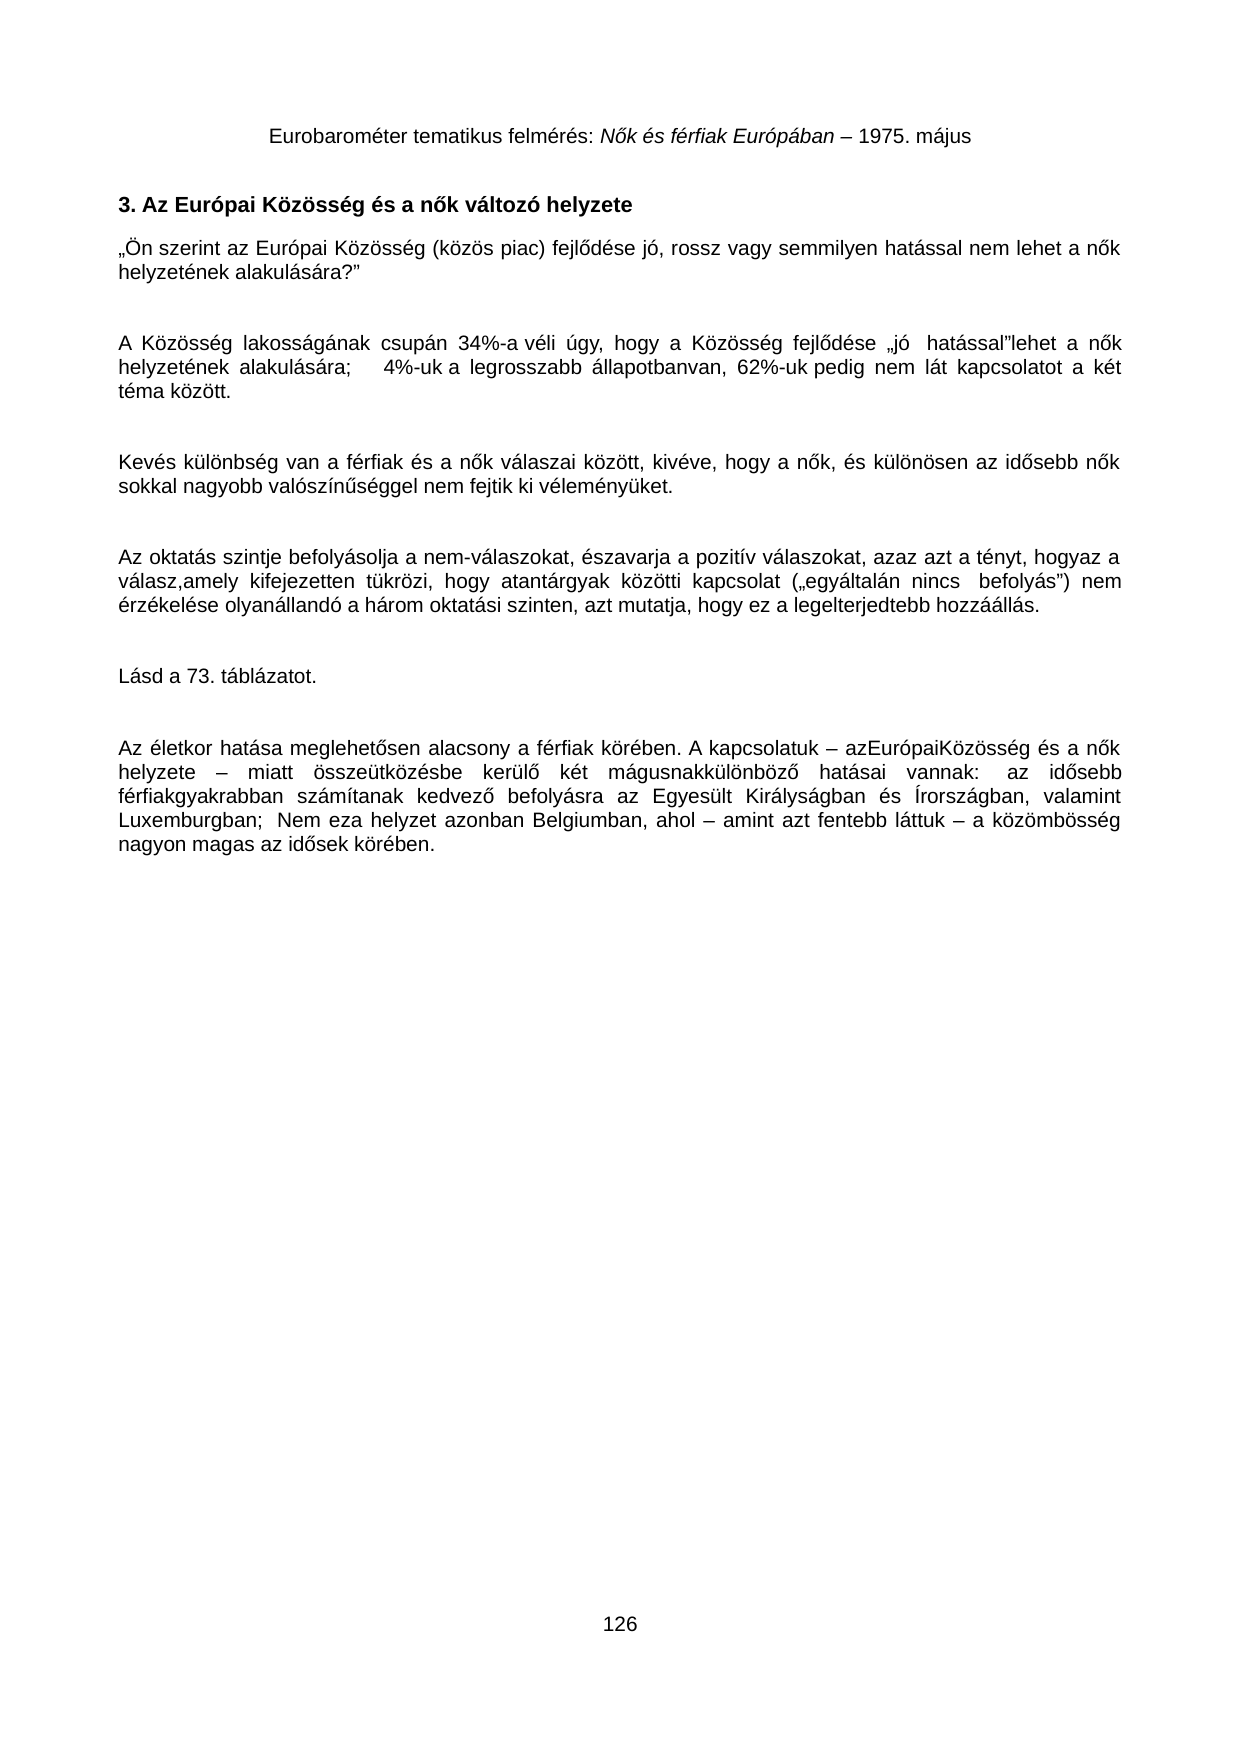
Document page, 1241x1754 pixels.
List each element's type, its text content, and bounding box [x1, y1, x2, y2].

text Az életkor hatása meglehetősen alacsony a férfiak körében. A kapcsolatuk – azEurópaiKözösség és a nők helyzete – miatt összeütközésbe kerülő két mágusnakkülönböző hatásai vannak: az idősebb férfiakgyakrabban számítanak kedvező befolyásra az Egyesült Királyságban és Írországban, valamint Luxemburgban; Nem eza helyzet azonban Belgiumban, ahol – amint azt fentebb láttuk – a közömbösség nagyon magas az idősek körében. [118, 736, 1122, 855]
subtitle 3. Az Európai Közösség és a nők változó helyzete [118, 192, 1122, 217]
text A Közösség lakosságának csupán 34%-a véli úgy, hogy a Közösség fejlődése „jó hatással”lehet a nők helyzetének alakulására; 4%-uk a legrosszabb állapotbanvan, 62%-uk pedig nem lát kapcsolatot a két téma között. [118, 331, 1122, 403]
text Az oktatás szintje befolyásolja a nem-válaszokat, észavarja a pozitív válaszokat, azaz azt a tényt, hogyaz a válasz,amely kifejezetten tükrözi, hogy atantárgyak közötti kapcsolat („egyáltalán nincs befolyás”) nem érzékelése olyanállandó a három oktatási szinten, azt mutatja, hogy ez a legelterjedtebb hozzáállás. [118, 545, 1122, 617]
text „Ön szerint az Európai Közösség (közös piac) fejlődése jó, rossz vagy semmilyen hatással nem lehet a nők helyzetének alakulására?” [118, 236, 1122, 283]
text Lásd a 73. táblázatot. [118, 664, 1122, 688]
text Kevés különbség van a férfiak és a nők válaszai között, kivéve, hogy a nők, és különösen az idősebb nők sokkal nagyobb valószínűséggel nem fejtik ki véleményüket. [118, 450, 1122, 498]
